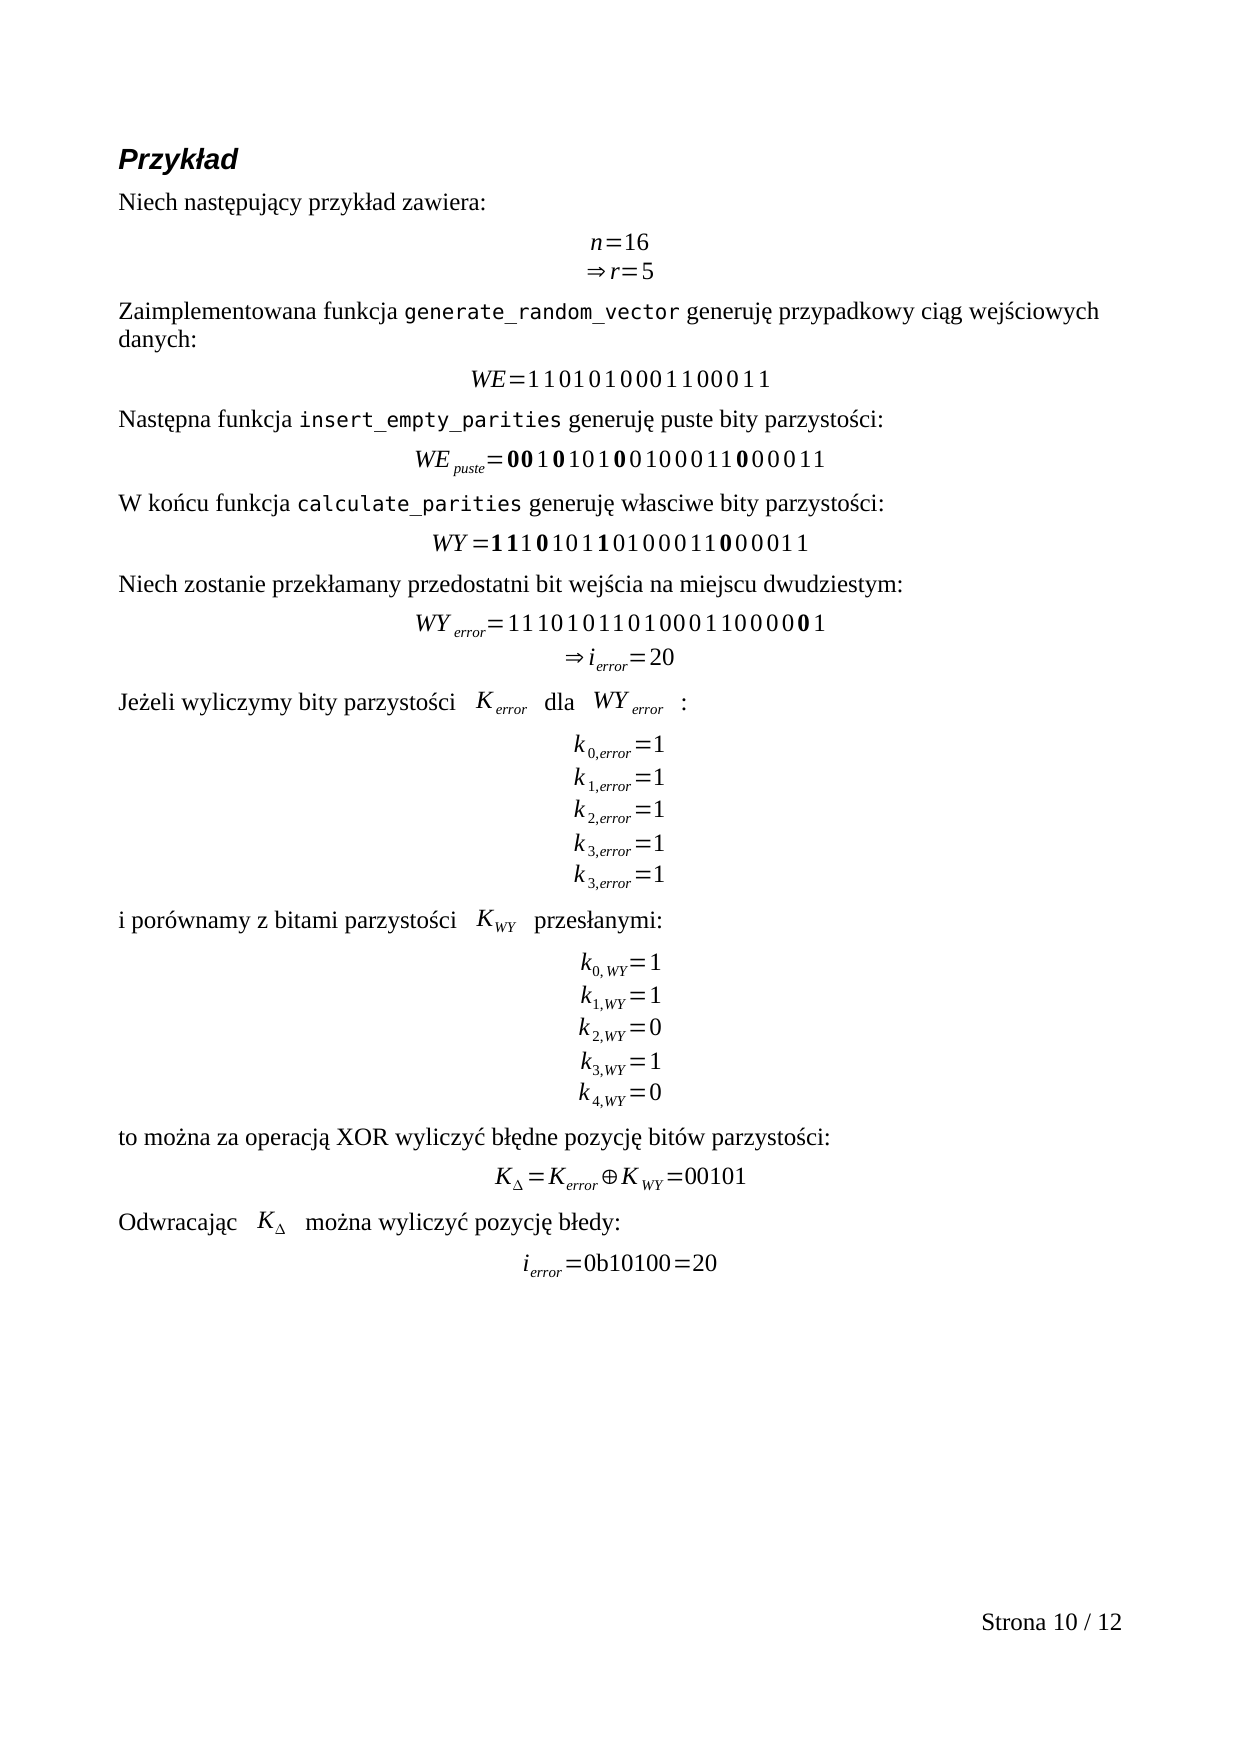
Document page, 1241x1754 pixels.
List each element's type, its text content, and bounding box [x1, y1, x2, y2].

text Odwracającmożna wyliczyć pozycję błedy: [118, 1207, 1122, 1237]
text Jeżeli wyliczymy bity parzystościdla: [118, 687, 1122, 718]
text Niech zostanie przekłamany przedostatni bit wejścia na miejscu dwudziestym: [118, 570, 1122, 598]
text Niech następujący przykład zawiera: [118, 188, 1122, 216]
subtitle Przykład [118, 143, 1122, 176]
text Następna funkcja insert_empty_parities generuję puste bity parzystości: [118, 406, 1122, 433]
text W końcu funkcja calculate_parities generuję własciwe bity parzystości: [118, 489, 1122, 517]
text Zaimplementowana funkcja generate_random_vector generuję przypadkowy ciąg wejściowych danych: [118, 297, 1122, 353]
text to można za operacją XOR wyliczyć błędne pozycję bitów parzystości: [118, 1123, 1122, 1151]
text i porównamy z bitami parzystościprzesłanymi: [118, 905, 1122, 936]
